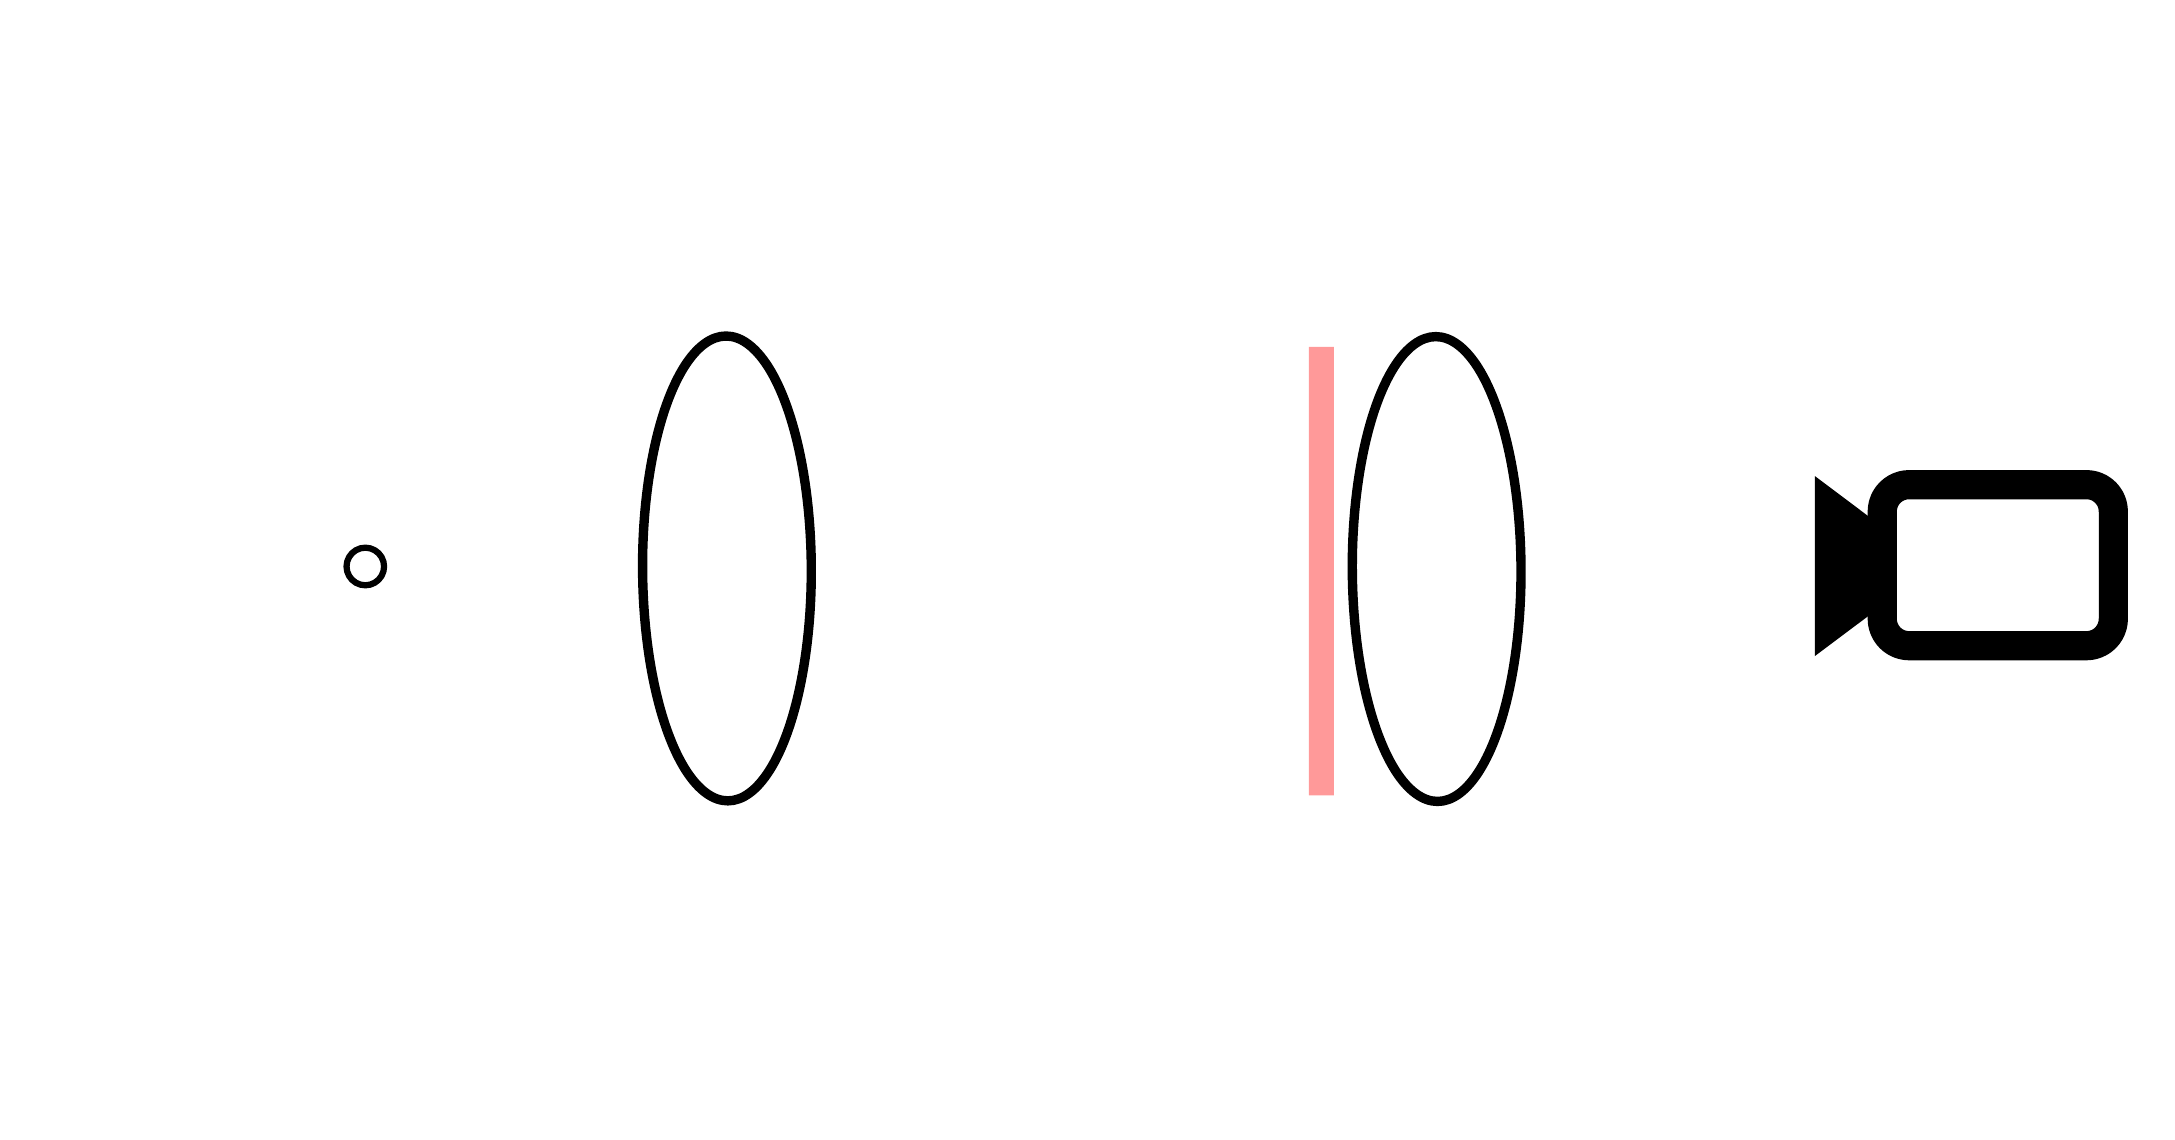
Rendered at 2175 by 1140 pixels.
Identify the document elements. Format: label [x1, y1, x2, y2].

text_box [1882, 484, 2114, 646]
text_box [642, 0, 1747, 1140]
text_box [1814, 476, 1875, 657]
